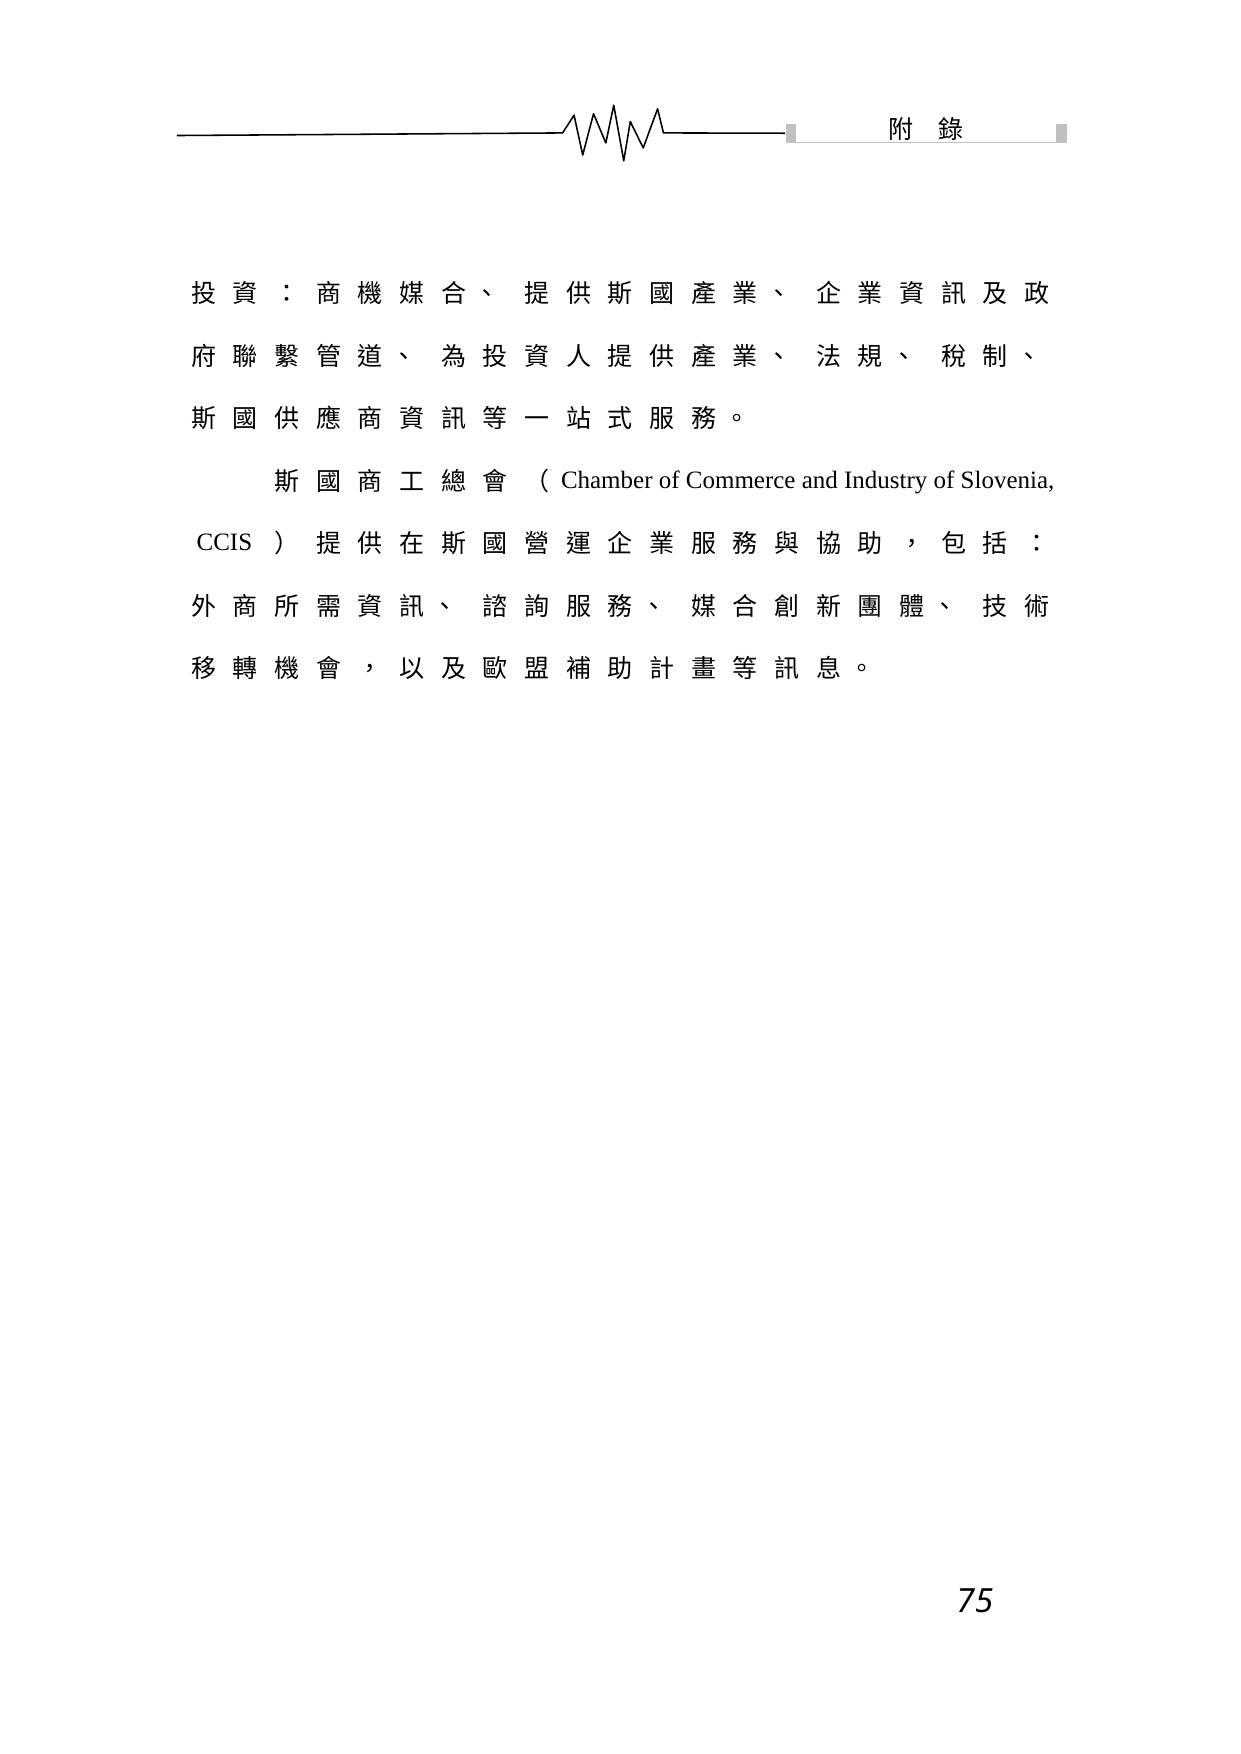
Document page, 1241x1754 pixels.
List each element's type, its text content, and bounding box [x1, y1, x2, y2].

text 投資：商機媒合、提供斯國產業、企業資訊及政府聯繫管道、為投資人提供產業、法規、稅制、斯國供應商資訊等一站式服務。 [183, 250, 1058, 438]
text 斯國商工總會（Chamber of Commerce and Industry of Slovenia, CCIS）提供在斯國營運企業服務與協助，包括：外商所需資訊、諮詢服務、媒合創新團體、技術移轉機會，以及歐盟補助計畫等訊息。 [183, 438, 1058, 688]
